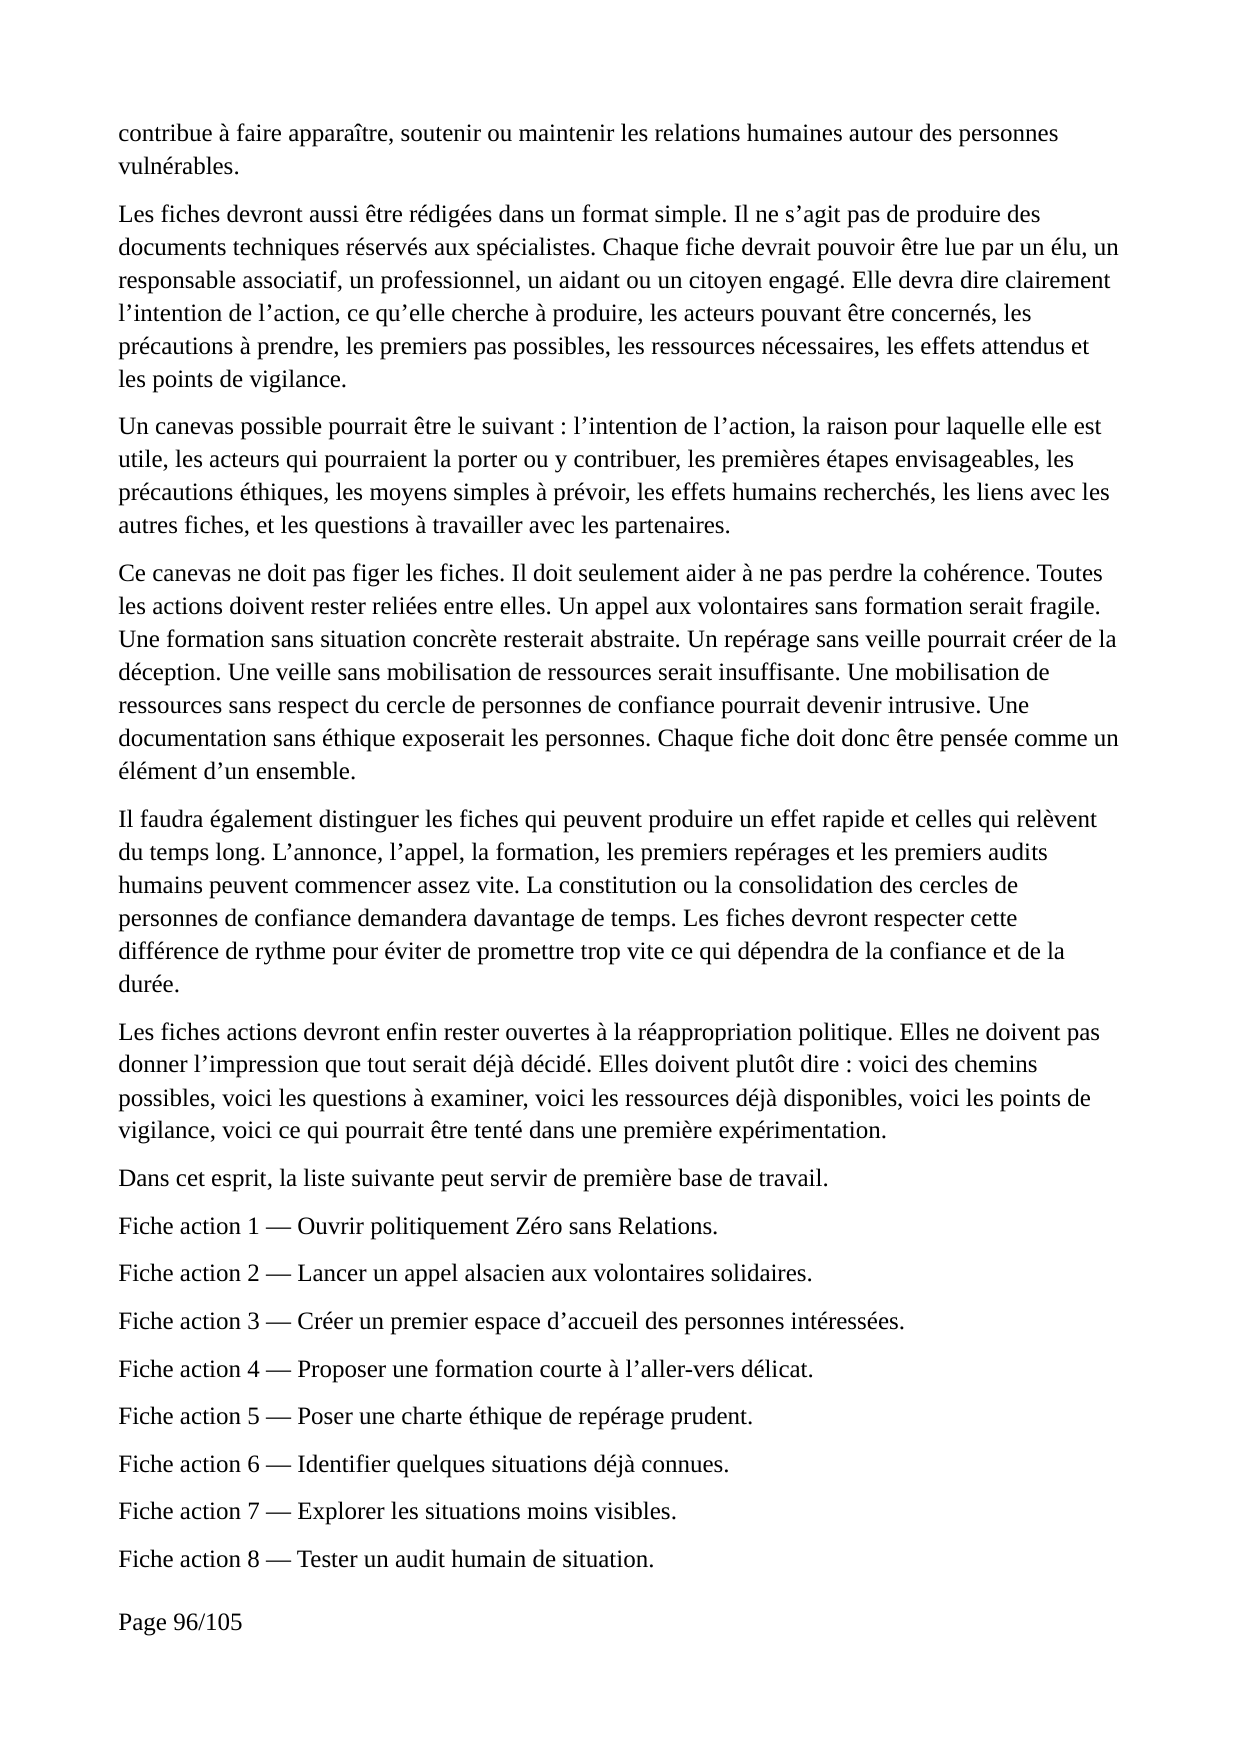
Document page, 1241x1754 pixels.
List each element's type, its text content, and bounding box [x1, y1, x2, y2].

text Fiche action 5 — Poser une charte éthique de repérage prudent. [118, 1401, 1122, 1430]
text Fiche action 7 — Explorer les situations moins visibles. [118, 1496, 1122, 1525]
text Fiche action 8 — Tester un audit humain de situation. [118, 1544, 1122, 1573]
text Fiche action 3 — Créer un premier espace d’accueil des personnes intéressées. [118, 1306, 1122, 1335]
text Dans cet esprit, la liste suivante peut servir de première base de travail. [118, 1163, 1122, 1192]
text contribue à faire apparaître, soutenir ou maintenir les relations humaines autour des personnes vulnérables. [118, 118, 1122, 180]
text Fiche action 1 — Ouvrir politiquement Zéro sans Relations. [118, 1211, 1122, 1239]
text Il faudra également distinguer les fiches qui peuvent produire un effet rapide et celles qui relèvent du temps long. L’annonce, l’appel, la formation, les premiers repérages et les premiers audits humains peuvent commencer assez vite. La constitution ou la consolidation des cercles de personnes de confiance demandera davantage de temps. Les fiches devront respecter cette différence de rythme pour éviter de promettre trop vite ce qui dépendra de la confiance et de la durée. [118, 804, 1122, 998]
text Fiche action 6 — Identifier quelques situations déjà connues. [118, 1449, 1122, 1478]
text Un canevas possible pourrait être le suivant : l’intention de l’action, la raison pour laquelle elle est utile, les acteurs qui pourraient la porter ou y contribuer, les premières étapes envisageables, les précautions éthiques, les moyens simples à prévoir, les effets humains recherchés, les liens avec les autres fiches, et les questions à travailler avec les partenaires. [118, 411, 1122, 539]
text Les fiches actions devront enfin rester ouvertes à la réappropriation politique. Elles ne doivent pas donner l’impression que tout serait déjà décidé. Elles doivent plutôt dire : voici des chemins possibles, voici les questions à examiner, voici les ressources déjà disponibles, voici les points de vigilance, voici ce qui pourrait être tenté dans une première expérimentation. [118, 1017, 1122, 1144]
text Fiche action 4 — Proposer une formation courte à l’aller-vers délicat. [118, 1354, 1122, 1382]
text Fiche action 2 — Lancer un appel alsacien aux volontaires solidaires. [118, 1258, 1122, 1287]
text Ce canevas ne doit pas figer les fiches. Il doit seulement aider à ne pas perdre la cohérence. Toutes les actions doivent rester reliées entre elles. Un appel aux volontaires sans formation serait fragile. Une formation sans situation concrète resterait abstraite. Un repérage sans veille pourrait créer de la déception. Une veille sans mobilisation de ressources serait insuffisante. Une mobilisation de ressources sans respect du cercle de personnes de confiance pourrait devenir intrusive. Une documentation sans éthique exposerait les personnes. Chaque fiche doit donc être pensée comme un élément d’un ensemble. [118, 558, 1122, 785]
text Les fiches devront aussi être rédigées dans un format simple. Il ne s’agit pas de produire des documents techniques réservés aux spécialistes. Chaque fiche devrait pouvoir être lue par un élu, un responsable associatif, un professionnel, un aidant ou un citoyen engagé. Elle devra dire clairement l’intention de l’action, ce qu’elle cherche à produire, les acteurs pouvant être concernés, les précautions à prendre, les premiers pas possibles, les ressources nécessaires, les effets attendus et les points de vigilance. [118, 199, 1122, 393]
